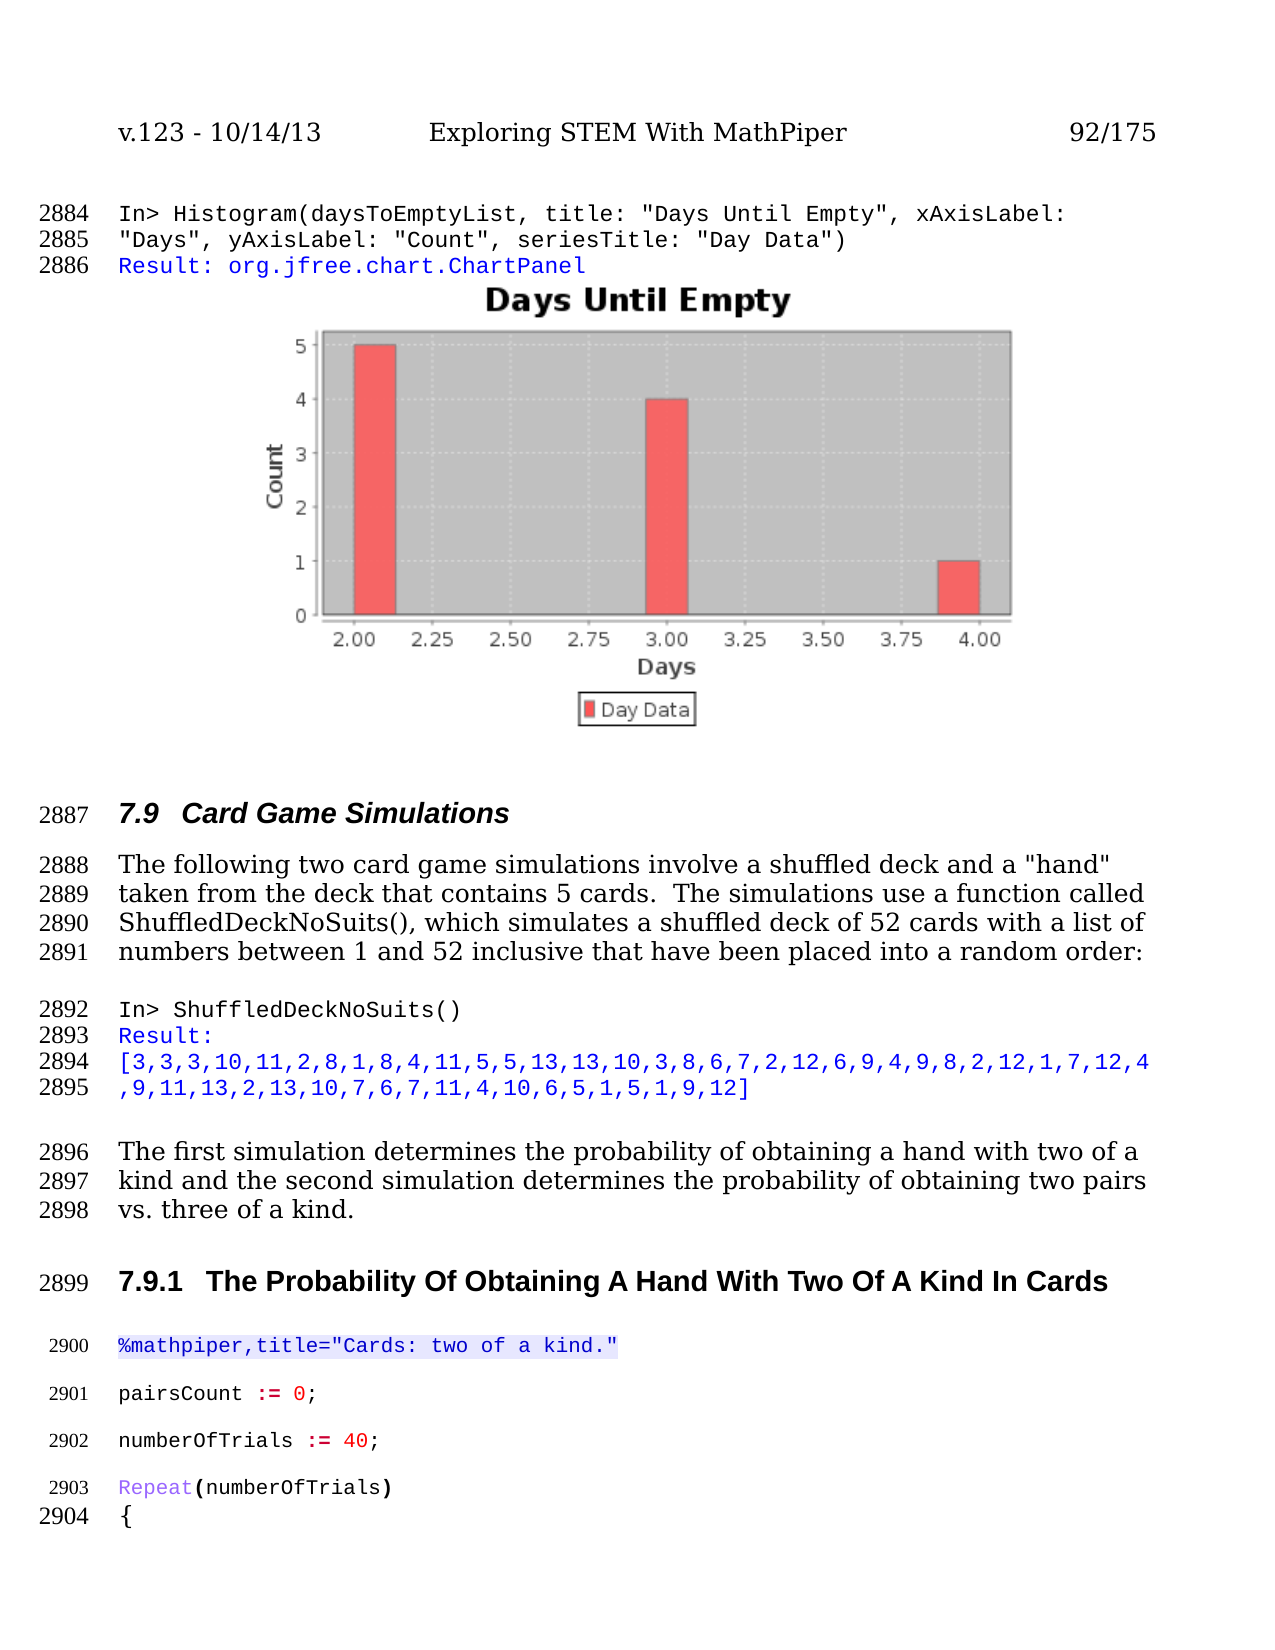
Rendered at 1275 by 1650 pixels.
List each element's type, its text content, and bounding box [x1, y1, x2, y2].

text The following two card game simulations involve a shuffled deck and a "hand" taken from the deck that contains 5 cards. The simulations use a function called ShuffledDeckNoSuits(), which simulates a shuffled deck of 52 cards with a list of numbers between 1 and 52 inclusive that have been placed into a random order: [118, 850, 1157, 967]
picture [245, 280, 1030, 728]
subtitle The Probability Of Obtaining A Hand With Two Of A Kind In Cards [118, 1264, 1157, 1297]
text In> ShuffledDeckNoSuits() [118, 999, 1157, 1025]
text { [118, 1501, 1157, 1530]
text %mathpiper,title="Cards: two of a kind." [118, 1335, 1157, 1359]
text pairsCount := 0; [118, 1383, 1157, 1406]
text The first simulation determines the probability of obtaining a hand with two of a kind and the second simulation determines the probability of obtaining two pairs vs. three of a kind. [118, 1137, 1157, 1225]
text numberOfTrials := 40; [118, 1430, 1157, 1454]
text Result: org.jfree.chart.ChartPanel [118, 254, 1157, 281]
text Repeat(numberOfTrials) [118, 1477, 1157, 1501]
text In> Histogram(daysToEmptyList, title: "Days Until Empty", xAxisLabel: "Days", yAxisLabel: "Count", seriesTitle: "Day Data") [118, 203, 1157, 254]
subtitle Card Game Simulations [118, 796, 1157, 829]
text Result: [3,3,3,10,11,2,8,1,8,4,11,5,5,13,13,10,3,8,6,7,2,12,6,9,4,9,8,2,12,1,7,12,4,9,11,13,2,13,10,7,6,7,11,4,10,6,5,1,5,1,9,12] [118, 1025, 1157, 1102]
